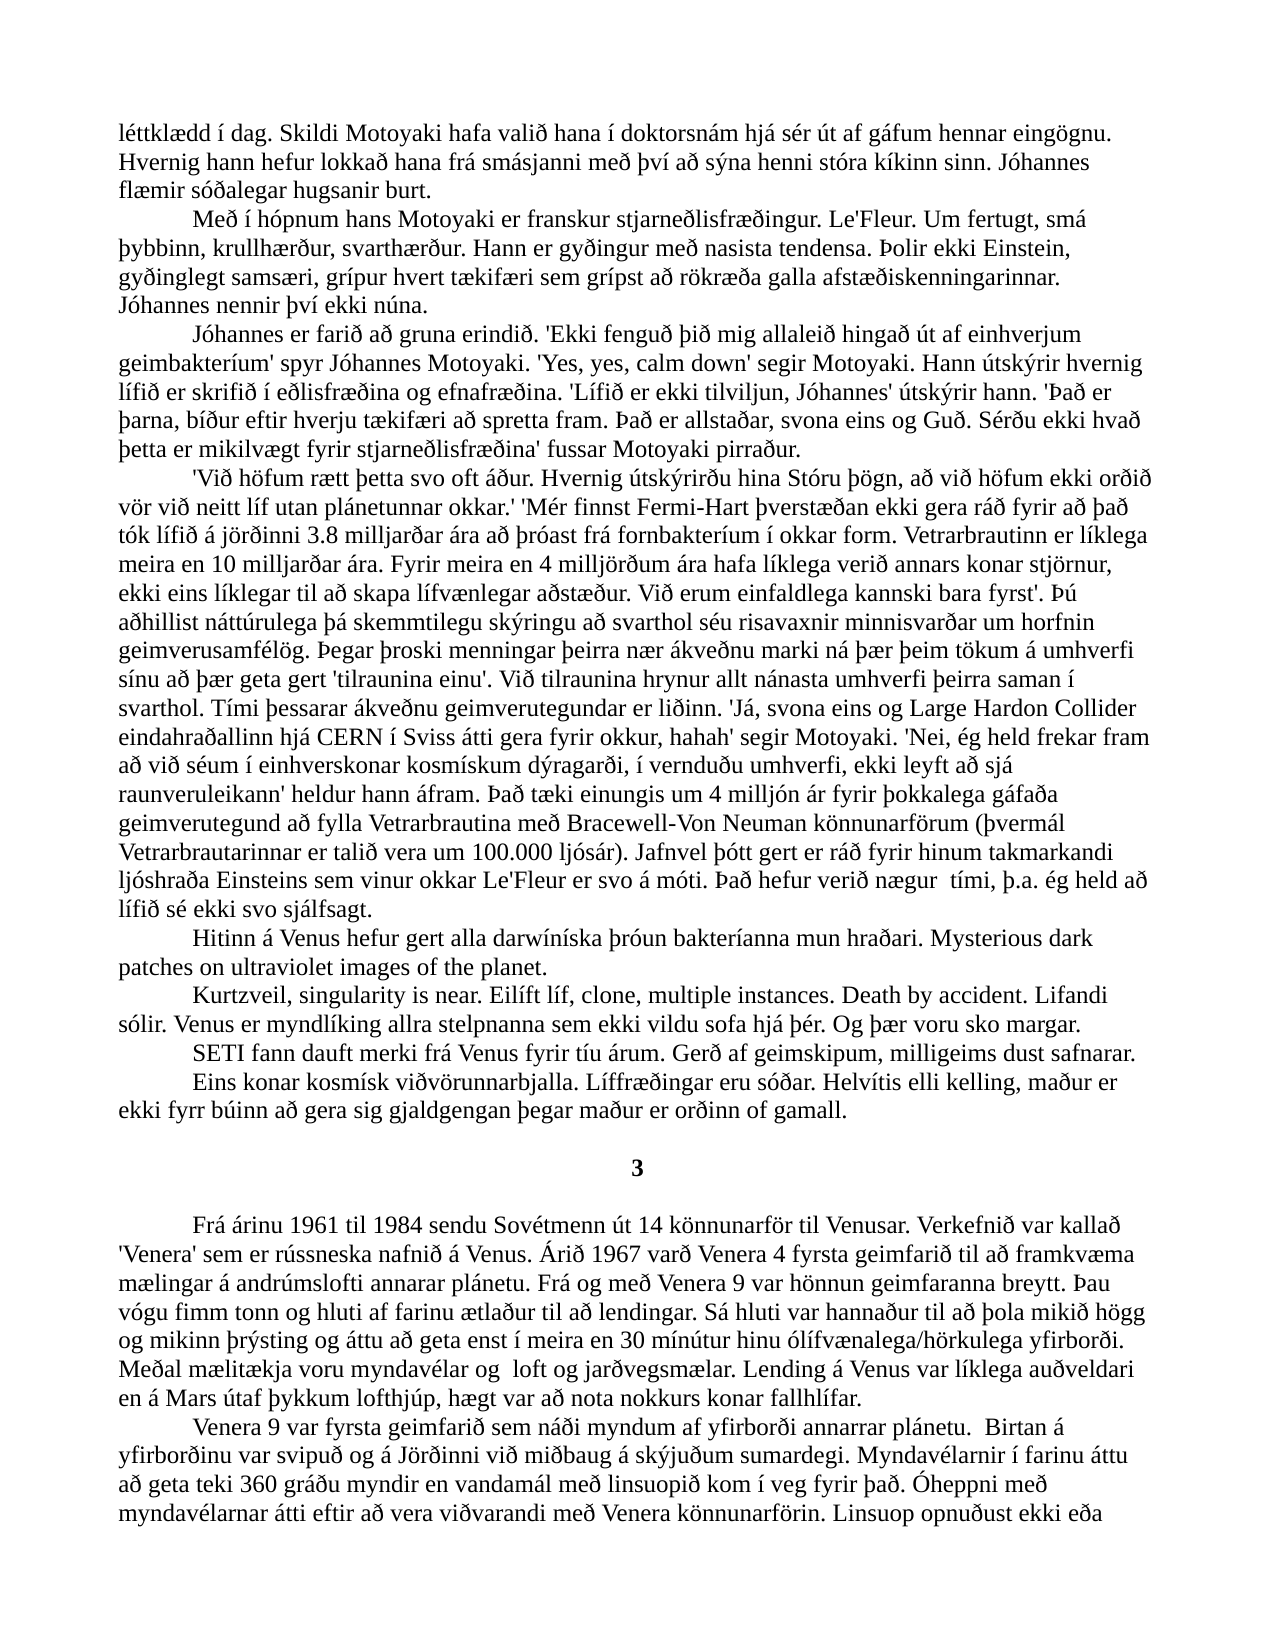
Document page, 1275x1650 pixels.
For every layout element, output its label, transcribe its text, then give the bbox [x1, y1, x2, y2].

text Frá árinu 1961 til 1984 sendu Sovétmenn út 14 könnunarför til Venusar. Verkefnið var kallað 'Venera' sem er rússneska nafnið á Venus. Árið 1967 varð Venera 4 fyrsta geimfarið til að framkvæma mælingar á andrúmslofti annarar plánetu. Frá og með Venera 9 var hönnun geimfaranna breytt. Þau vógu fimm tonn og hluti af farinu ætlaður til að lendingar. Sá hluti var hannaður til að þola mikið högg og mikinn þrýsting og áttu að geta enst í meira en 30 mínútur hinu ólífvænalega/hörkulega yfirborði. Meðal mælitækja voru myndavélar og loft og jarðvegsmælar. Lending á Venus var líklega auðveldari en á Mars útaf þykkum lofthjúp, hægt var að nota nokkurs konar fallhlífar. [118, 1211, 1157, 1412]
text Venera 9 var fyrsta geimfarið sem náði myndum af yfirborði annarrar plánetu. Birtan á yfirborðinu var svipuð og á Jörðinni við miðbaug á skýjuðum sumardegi. Myndavélarnir í farinu áttu að geta teki 360 gráðu myndir en vandamál með linsuopið kom í veg fyrir það. Óheppni með myndavélarnar átti eftir að vera viðvarandi með Venera könnunarförin. Linsuop opnuðust ekki eða [118, 1412, 1157, 1527]
text Hitinn á Venus hefur gert alla darwíníska þróun bakteríanna mun hraðari. Mysterious dark patches on ultraviolet images of the planet. [118, 923, 1157, 981]
text Kurtzveil, singularity is near. Eilíft líf, clone, multiple instances. Death by accident. Lifandi sólir. Venus er myndlíking allra stelpnanna sem ekki vildu sofa hjá þér. Og þær voru sko margar. [118, 981, 1157, 1038]
text 3 [118, 1153, 1157, 1182]
text Eins konar kosmísk viðvörunnarbjalla. Líffræðingar eru sóðar. Helvítis elli kelling, maður er ekki fyrr búinn að gera sig gjaldgengan þegar maður er orðinn of gamall. [118, 1067, 1157, 1124]
text SETI fann dauft merki frá Venus fyrir tíu árum. Gerð af geimskipum, milligeims dust safnarar. [118, 1038, 1157, 1067]
text Með í hópnum hans Motoyaki er franskur stjarneðlisfræðingur. Le'Fleur. Um fertugt, smá þybbinn, krullhærður, svarthærður. Hann er gyðingur með nasista tendensa. Þolir ekki Einstein, gyðinglegt samsæri, grípur hvert tækifæri sem grípst að rökræða galla afstæðiskenningarinnar. Jóhannes nennir því ekki núna. [118, 204, 1157, 319]
text 'Við höfum rætt þetta svo oft áður. Hvernig útskýrirðu hina Stóru þögn, að við höfum ekki orðið vör við neitt líf utan plánetunnar okkar.' 'Mér finnst Fermi-Hart þverstæðan ekki gera ráð fyrir að það tók lífið á jörðinni 3.8 milljarðar ára að þróast frá fornbakteríum í okkar form. Vetrarbrautinn er líklega meira en 10 milljarðar ára. Fyrir meira en 4 milljörðum ára hafa líklega verið annars konar stjörnur, ekki eins líklegar til að skapa lífvænlegar aðstæður. Við erum einfaldlega kannski bara fyrst'. Þú aðhillist náttúrulega þá skemmtilegu skýringu að svarthol séu risavaxnir minnisvarðar um horfnin geimverusamfélög. Þegar þroski menningar þeirra nær ákveðnu marki ná þær þeim tökum á umhverfi sínu að þær geta gert 'tilraunina einu'. Við tilraunina hrynur allt nánasta umhverfi þeirra saman í svarthol. Tími þessarar ákveðnu geimverutegundar er liðinn. 'Já, svona eins og Large Hardon Collider eindahraðallinn hjá CERN í Sviss átti gera fyrir okkur, hahah' segir Motoyaki. 'Nei, ég held frekar fram að við séum í einhverskonar kosmískum dýragarði, í vernduðu umhverfi, ekki leyft að sjá raunveruleikann' heldur hann áfram. Það tæki einungis um 4 milljón ár fyrir þokkalega gáfaða geimverutegund að fylla Vetrarbrautina með Bracewell-Von Neuman könnunarförum (þvermál Vetrarbrautarinnar er talið vera um 100.000 ljósár). Jafnvel þótt gert er ráð fyrir hinum takmarkandi ljóshraða Einsteins sem vinur okkar Le'Fleur er svo á móti. Það hefur verið nægur tími, þ.a. ég held að lífið sé ekki svo sjálfsagt. [118, 463, 1157, 923]
text Jóhannes er farið að gruna erindið. 'Ekki fenguð þið mig allaleið hingað út af einhverjum geimbakteríum' spyr Jóhannes Motoyaki. 'Yes, yes, calm down' segir Motoyaki. Hann útskýrir hvernig lífið er skrifið í eðlisfræðina og efnafræðina. 'Lífið er ekki tilviljun, Jóhannes' útskýrir hann. 'Það er þarna, bíður eftir hverju tækifæri að spretta fram. Það er allstaðar, svona eins og Guð. Sérðu ekki hvað þetta er mikilvægt fyrir stjarneðlisfræðina' fussar Motoyaki pirraður. [118, 319, 1157, 463]
text léttklædd í dag. Skildi Motoyaki hafa valið hana í doktorsnám hjá sér út af gáfum hennar eingögnu. Hvernig hann hefur lokkað hana frá smásjanni með því að sýna henni stóra kíkinn sinn. Jóhannes flæmir sóðalegar hugsanir burt. [118, 118, 1157, 204]
